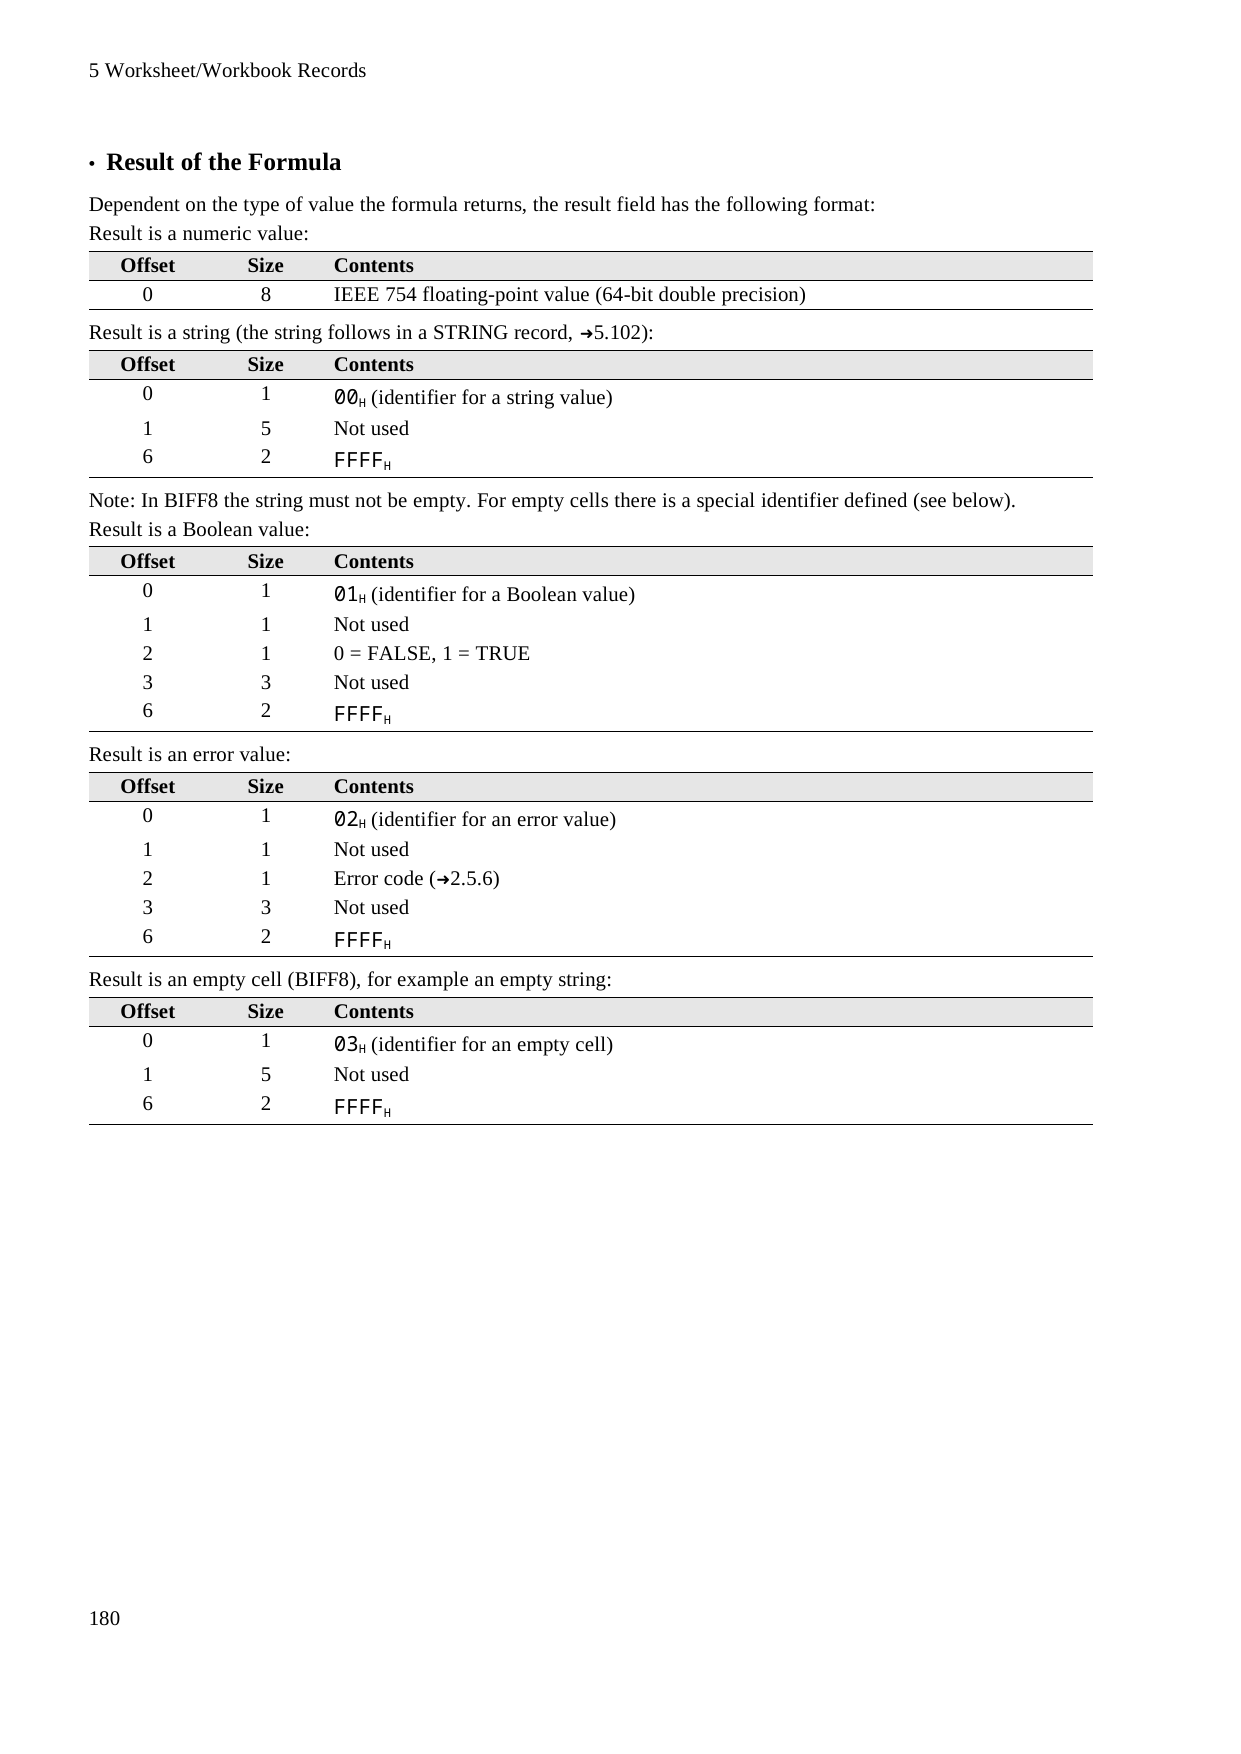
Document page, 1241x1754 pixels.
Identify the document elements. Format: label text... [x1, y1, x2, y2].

table_header Contents [325, 773, 1093, 801]
table_cell 1 [89, 610, 207, 639]
table_header Size [207, 998, 325, 1026]
table_cell 5 [207, 414, 325, 442]
table_cell 1 [207, 802, 325, 835]
table_cell 1 [89, 835, 207, 864]
text Result is a Boolean value: [88, 517, 1093, 541]
table_header Offset [89, 998, 207, 1026]
table_cell 0 [89, 281, 207, 309]
table_cell 01H (identifier for a Boolean value) [325, 576, 1093, 610]
table_cell Not used [325, 1060, 1093, 1089]
table_cell 2 [207, 1089, 325, 1124]
table_header Offset [89, 547, 207, 575]
table_cell Not used [325, 893, 1093, 922]
table_header Offset [89, 252, 207, 280]
table_cell Not used [325, 835, 1093, 864]
text Result is an error value: [88, 743, 1093, 766]
text Result is an empty cell (BIFF8), for example an empty string: [88, 968, 1093, 991]
table_cell Not used [325, 668, 1093, 696]
text Dependent on the type of value the formula returns, the result field has the following format: [88, 193, 1093, 216]
table_header Size [207, 252, 325, 280]
table_cell 1 [207, 1027, 325, 1060]
table_cell 1 [207, 864, 325, 893]
table_cell 0 = FALSE, 1 = TRUE [325, 639, 1093, 668]
table_header Contents [325, 351, 1093, 379]
table_cell 2 [207, 922, 325, 956]
table_cell 1 [207, 610, 325, 639]
table_cell 1 [207, 639, 325, 668]
table_header Size [207, 547, 325, 575]
table_cell 1 [89, 1060, 207, 1089]
table_cell 00H (identifier for a string value) [325, 380, 1093, 413]
table_header Size [207, 351, 325, 379]
table_cell 2 [207, 696, 325, 731]
table_cell 3 [207, 668, 325, 696]
text Note: In BIFF8 the string must not be empty. For empty cells there is a special identifier defined (see below). [88, 488, 1093, 512]
table_cell 1 [207, 835, 325, 864]
table_header Offset [89, 773, 207, 801]
table_cell 1 [207, 576, 325, 610]
table_cell 2 [89, 864, 207, 893]
table_cell 03H (identifier for an empty cell) [325, 1027, 1093, 1060]
table_cell Error code (➜2.5.6) [325, 864, 1093, 893]
table_cell 6 [89, 1089, 207, 1124]
table_cell FFFFH [325, 1089, 1093, 1124]
table_cell 1 [207, 380, 325, 413]
table_header Offset [89, 351, 207, 379]
table_cell FFFFH [325, 696, 1093, 731]
table_cell 3 [89, 668, 207, 696]
table_cell 6 [89, 922, 207, 956]
table_cell 2 [207, 442, 325, 477]
table_cell IEEE 754 floating-point value (64‑bit double precision) [325, 281, 1093, 309]
table_cell 5 [207, 1060, 325, 1089]
text Result is a numeric value: [88, 222, 1093, 245]
table_cell 6 [89, 442, 207, 477]
table_cell 02H (identifier for an error value) [325, 802, 1093, 835]
table_cell 1 [89, 414, 207, 442]
table_cell 3 [89, 893, 207, 922]
table_cell FFFFH [325, 922, 1093, 956]
table_cell 3 [207, 893, 325, 922]
table_cell 0 [89, 576, 207, 610]
table_cell 2 [89, 639, 207, 668]
table_cell 0 [89, 1027, 207, 1060]
table_cell Not used [325, 610, 1093, 639]
text Result is a string (the string follows in a STRING record, ➜5.102): [88, 321, 1093, 344]
list Result of the Formula [88, 148, 1093, 176]
table_header Contents [325, 998, 1093, 1026]
table_header Contents [325, 547, 1093, 575]
table_cell 0 [89, 380, 207, 413]
table_header Contents [325, 252, 1093, 280]
table_cell 8 [207, 281, 325, 309]
table_cell 6 [89, 696, 207, 731]
table_cell Not used [325, 414, 1093, 442]
table_header Size [207, 773, 325, 801]
table_cell 0 [89, 802, 207, 835]
table_cell FFFFH [325, 442, 1093, 477]
